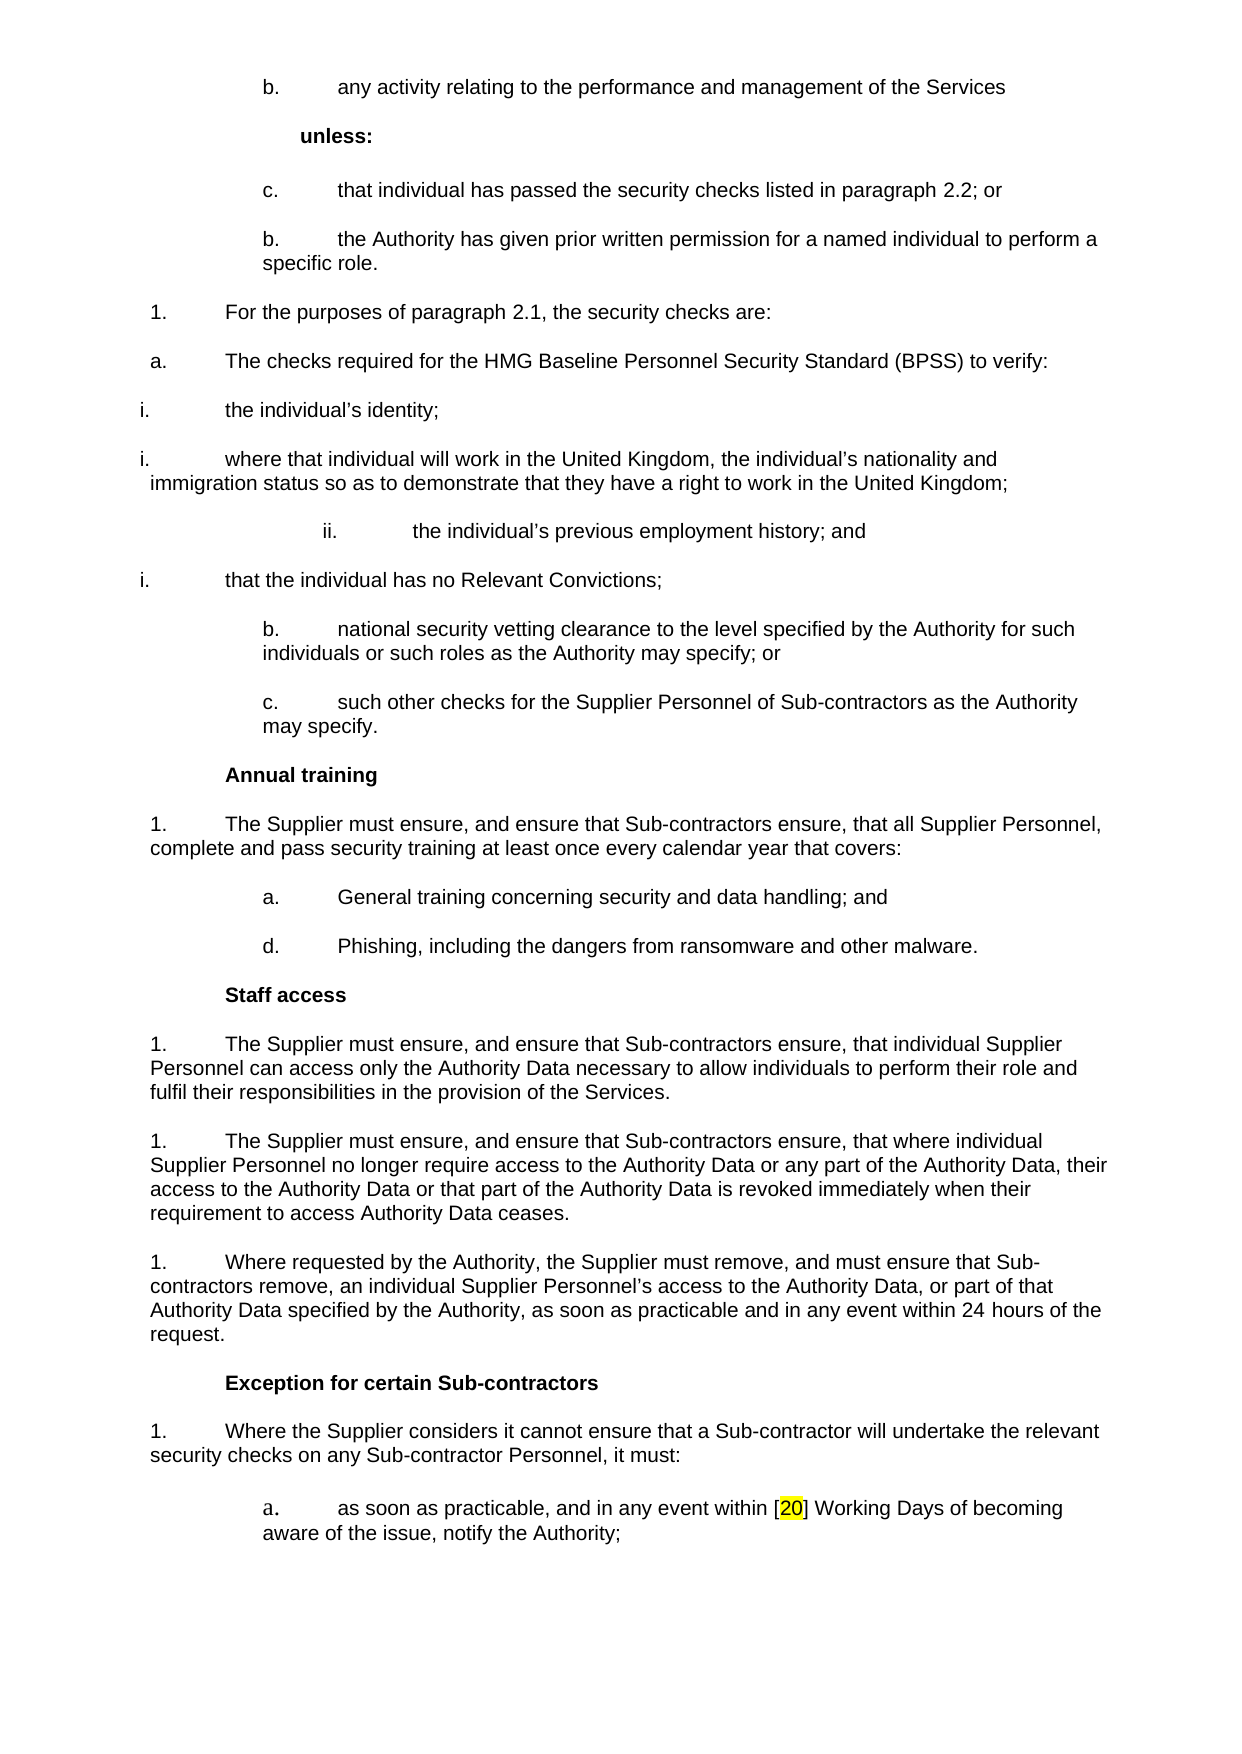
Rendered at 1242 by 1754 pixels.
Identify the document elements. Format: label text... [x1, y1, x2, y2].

list Where requested by the Authority, the Supplier must remove, and must ensure that Sub-contractors remove, an individual Supplier Personnel’s access to the Authority Data, or part of that Authority Data specified by the Authority, as soon as practicable and in any event within 24 hours of the request. [150, 1249, 1111, 1345]
list the Authority has given prior written permission for a named individual to perform a specific role. [262, 227, 1111, 274]
text Exception for certain Sub-contractors [225, 1370, 1111, 1394]
text Annual training [225, 763, 1111, 787]
list The Supplier must ensure, and ensure that Sub-contractors ensure, that all Supplier Personnel, complete and pass security training at least once every calendar year that covers: [150, 812, 1111, 860]
list Phishing, including the dangers from ransomware and other malware. [262, 934, 1111, 958]
list where that individual will work in the United Kingdom, the individual’s nationality and immigration status so as to demonstrate that they have a right to work in the United Kingdom; [150, 446, 1111, 494]
list The Supplier must ensure, and ensure that Sub-contractors ensure, that individual Supplier Personnel can access only the Authority Data necessary to allow individuals to perform their role and fulfil their responsibilities in the provision of the Services. [150, 1032, 1111, 1104]
list The checks required for the HMG Baseline Personnel Security Standard (BPSS) to verify: [150, 348, 1111, 372]
list that individual has passed the security checks listed in paragraph 2.2; or [262, 178, 1111, 202]
list the individual’s identity; [150, 397, 1111, 421]
list the individual’s previous employment history; and [337, 519, 1111, 543]
subtitle unless: [225, 124, 1111, 148]
list For the purposes of paragraph 2.1, the security checks are: [150, 299, 1111, 323]
list The Supplier must ensure, and ensure that Sub-contractors ensure, that where individual Supplier Personnel no longer require access to the Authority Data or any part of the Authority Data, their access to the Authority Data or that part of the Authority Data is revoked immediately when their requirement to access Authority Data ceases. [150, 1129, 1111, 1224]
list that the individual has no Relevant Convictions; [150, 568, 1111, 592]
list such other checks for the Supplier Personnel of Sub-contractors as the Authority may specify. [262, 690, 1111, 738]
list as soon as practicable, and in any event within [20] Working Days of becoming aware of the issue, notify the Authority; [262, 1492, 1111, 1545]
text Staff access [225, 983, 1111, 1007]
list national security vetting clearance to the level specified by the Authority for such individuals or such roles as the Authority may specify; or [262, 617, 1111, 665]
list General training concerning security and data handling; and [262, 885, 1111, 909]
list any activity relating to the performance and management of the Services [262, 75, 1111, 99]
list Where the Supplier considers it cannot ensure that a Sub-contractor will undertake the relevant security checks on any Sub-contractor Personnel, it must: [150, 1419, 1111, 1467]
